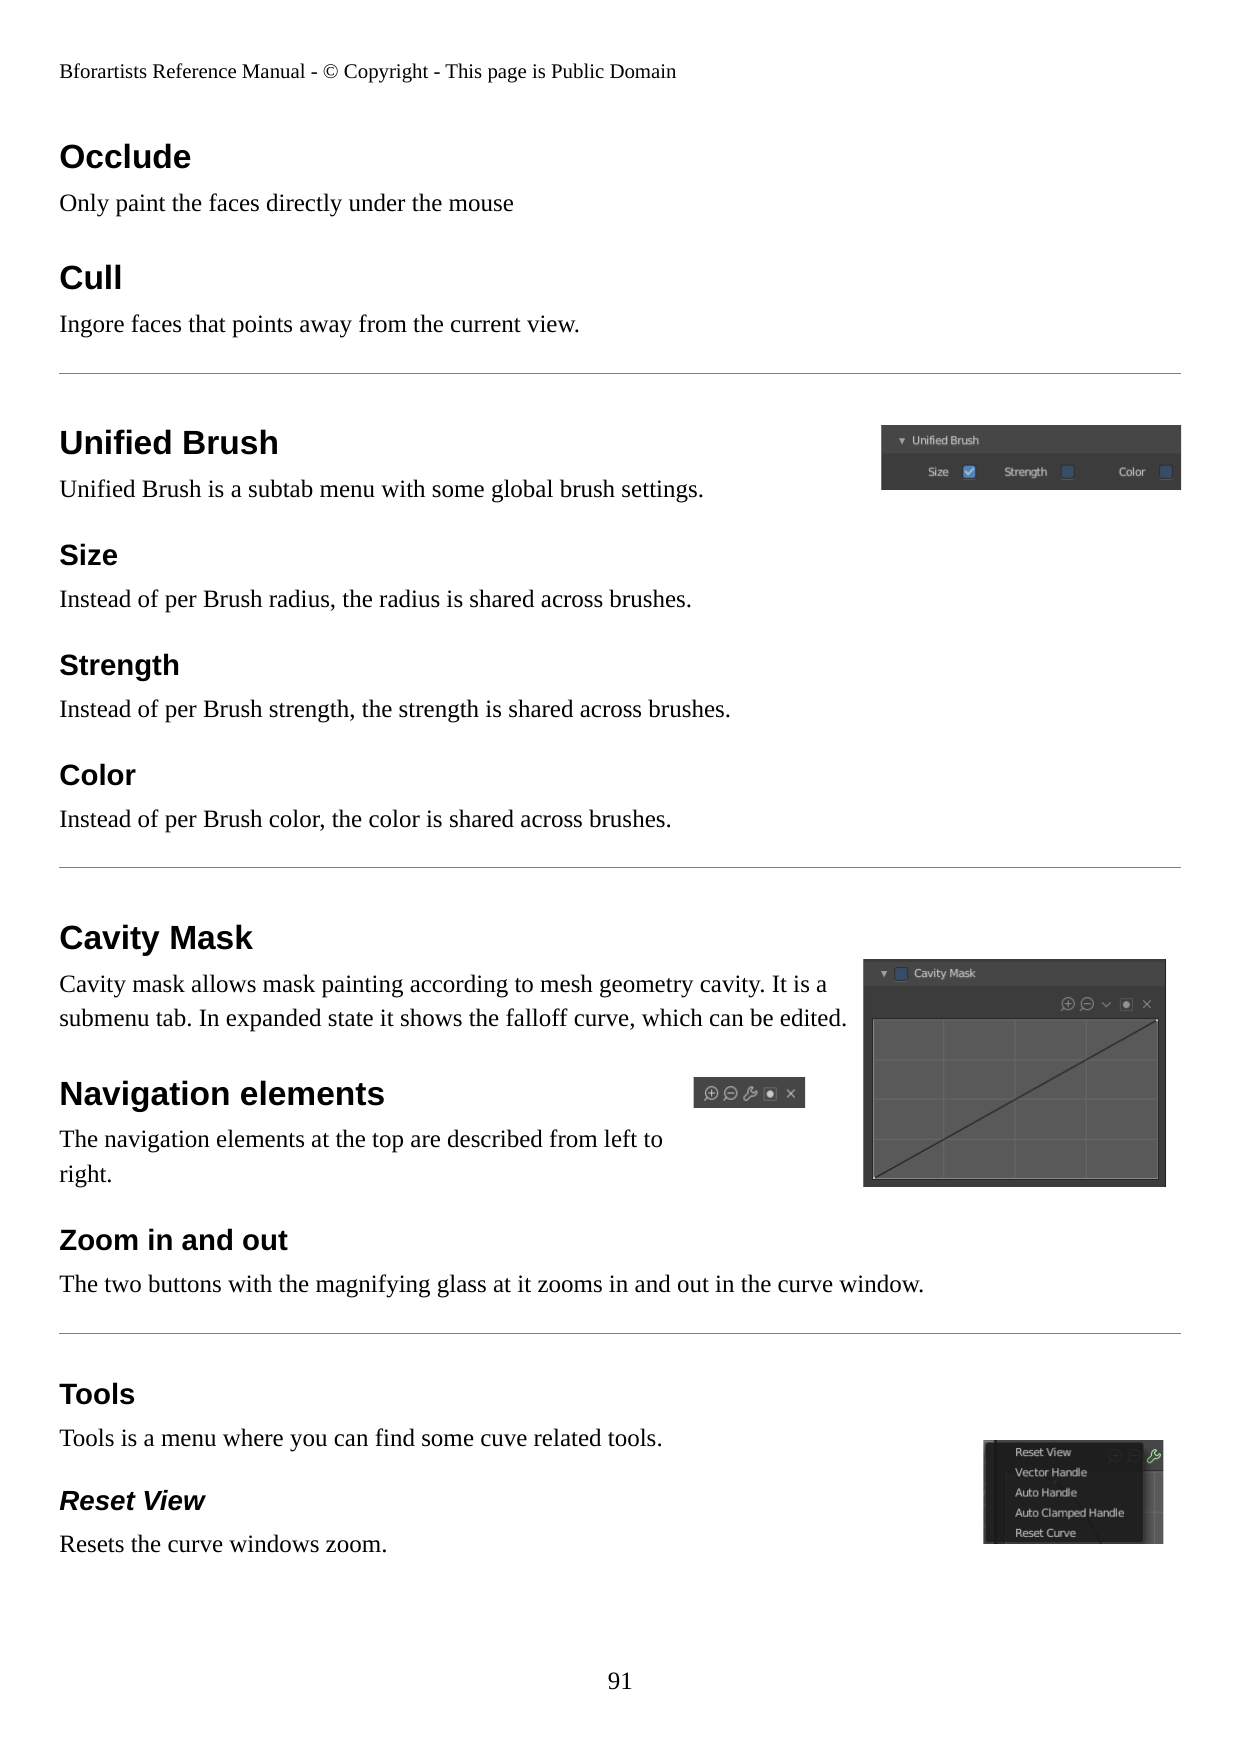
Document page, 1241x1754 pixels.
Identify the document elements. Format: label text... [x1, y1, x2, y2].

picture [881, 425, 1182, 490]
subtitle Unified Brush [59, 423, 1181, 462]
text The navigation elements at the top are described from left to right. [59, 1124, 1181, 1188]
text Resets the curve windows zoom. [59, 1529, 1181, 1558]
text Ingore faces that points away from the current view. [59, 309, 1181, 338]
text Instead of per Brush color, the color is shared across brushes. [59, 804, 1181, 832]
subtitle Cavity Mask [59, 918, 1181, 956]
subtitle Navigation elements [59, 1073, 863, 1112]
subtitle [1164, 1484, 1181, 1516]
text Only paint the faces directly under the mouse [59, 188, 1181, 217]
subtitle Occlude [59, 137, 1181, 175]
text Tools is a menu where you can find some cuve related tools. [59, 1423, 1181, 1452]
text The two buttons with the magnifying glass at it zooms in and out in the curve window. [59, 1269, 1181, 1298]
picture [983, 1440, 1164, 1544]
text Instead of per Brush radius, the radius is shared across brushes. [59, 584, 1181, 613]
picture [693, 1077, 806, 1108]
text Cavity mask allows mask painting according to mesh geometry cavity. It is a submenu tab. In expanded state it shows the falloff curve, which can be edited. [59, 969, 863, 1032]
subtitle Cull [59, 258, 1181, 296]
subtitle Tools [59, 1377, 1181, 1410]
subtitle Reset View [59, 1484, 983, 1516]
text Unified Brush is a subtab menu with some global brush settings. [59, 474, 1181, 503]
text Instead of per Brush strength, the strength is shared across brushes. [59, 694, 1181, 723]
picture [863, 959, 1167, 1187]
subtitle Zoom in and out [59, 1223, 1181, 1256]
subtitle Strength [59, 648, 1181, 681]
subtitle Size [59, 538, 1181, 571]
subtitle Color [59, 757, 1181, 791]
subtitle [1167, 1073, 1181, 1112]
